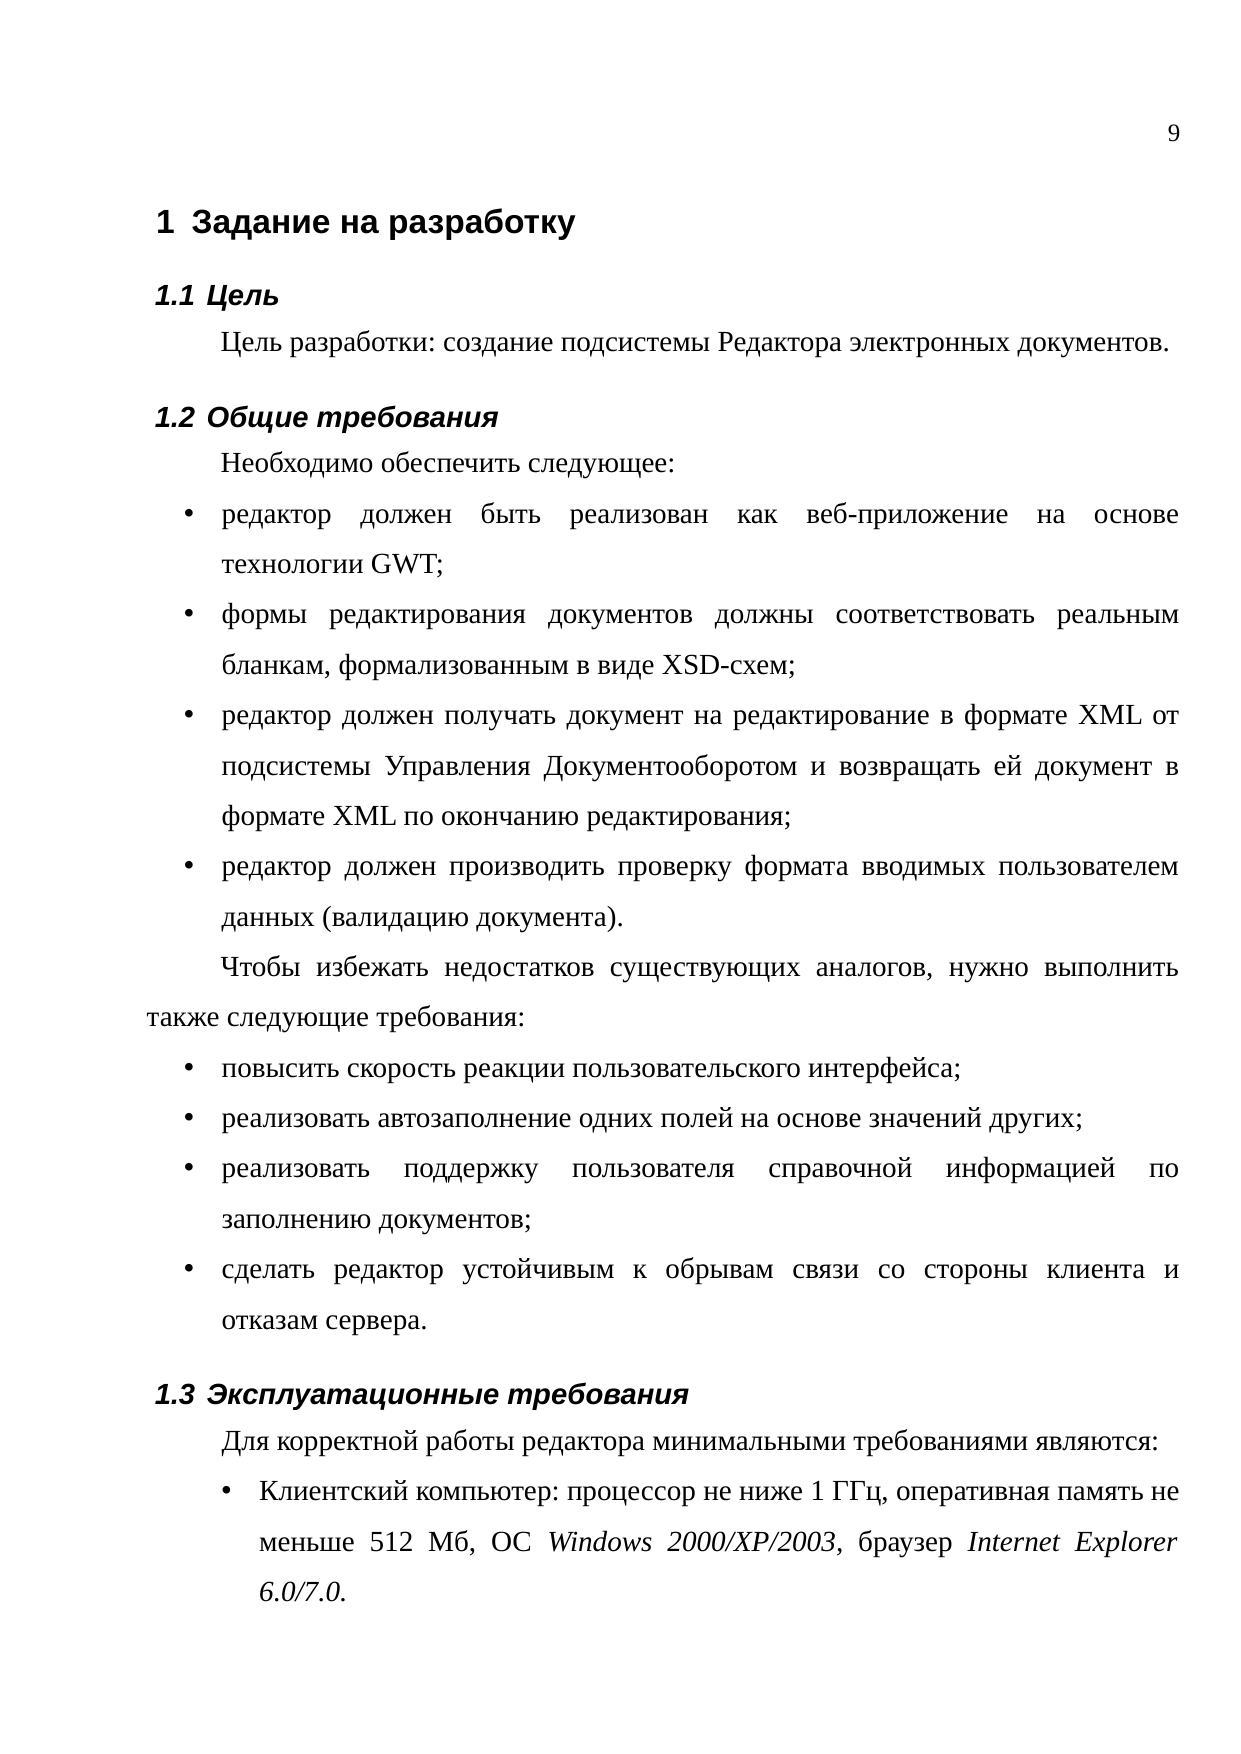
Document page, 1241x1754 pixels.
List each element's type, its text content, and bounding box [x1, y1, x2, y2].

list Клиентский компьютер: процессор не ниже 1 ГГц, оперативная память не меньше 512 Мб, ОС Windows 2000/XP/2003, браузер Internet Explorer 6.0/7.0. [221, 1473, 1180, 1608]
subtitle Эксплуатационные требования [146, 1377, 1180, 1411]
subtitle Цель [146, 278, 1180, 312]
list реализовать поддержку пользователя справочной информацией по заполнению документов; [184, 1151, 1180, 1234]
text Необходимо обеспечить следующее: [146, 446, 1180, 479]
list повысить скорость реакции пользовательского интерфейса; [184, 1050, 1180, 1083]
subtitle Общие требования [146, 399, 1180, 433]
text Цель разработки: создание подсистемы Редактора электронных документов. [146, 324, 1180, 358]
subtitle Задание на разработку [146, 202, 1180, 241]
list сделать редактор устойчивым к обрывам связи со стороны клиента и отказам сервера. [184, 1251, 1180, 1335]
list реализовать автозаполнение одних полей на основе значений других; [184, 1100, 1180, 1134]
list редактор должен получать документ на редактирование в формате XML от подсистемы Управления Документооборотом и возвращать ей документ в формате XML по окончанию редактирования; [184, 697, 1180, 832]
list редактор должен быть реализован как веб-приложение на основе технологии GWT; [184, 496, 1180, 580]
list редактор должен производить проверку формата вводимых пользователем данных (валидацию документа). [184, 848, 1180, 932]
list формы редактирования документов должны соответствовать реальным бланкам, формализованным в виде XSD-схем; [184, 597, 1180, 681]
list Для корректной работы редактора минимальными требованиями являются: [184, 1423, 1180, 1457]
text Чтобы избежать недостатков существующих аналогов, нужно выполнить также следующие требования: [146, 949, 1180, 1033]
